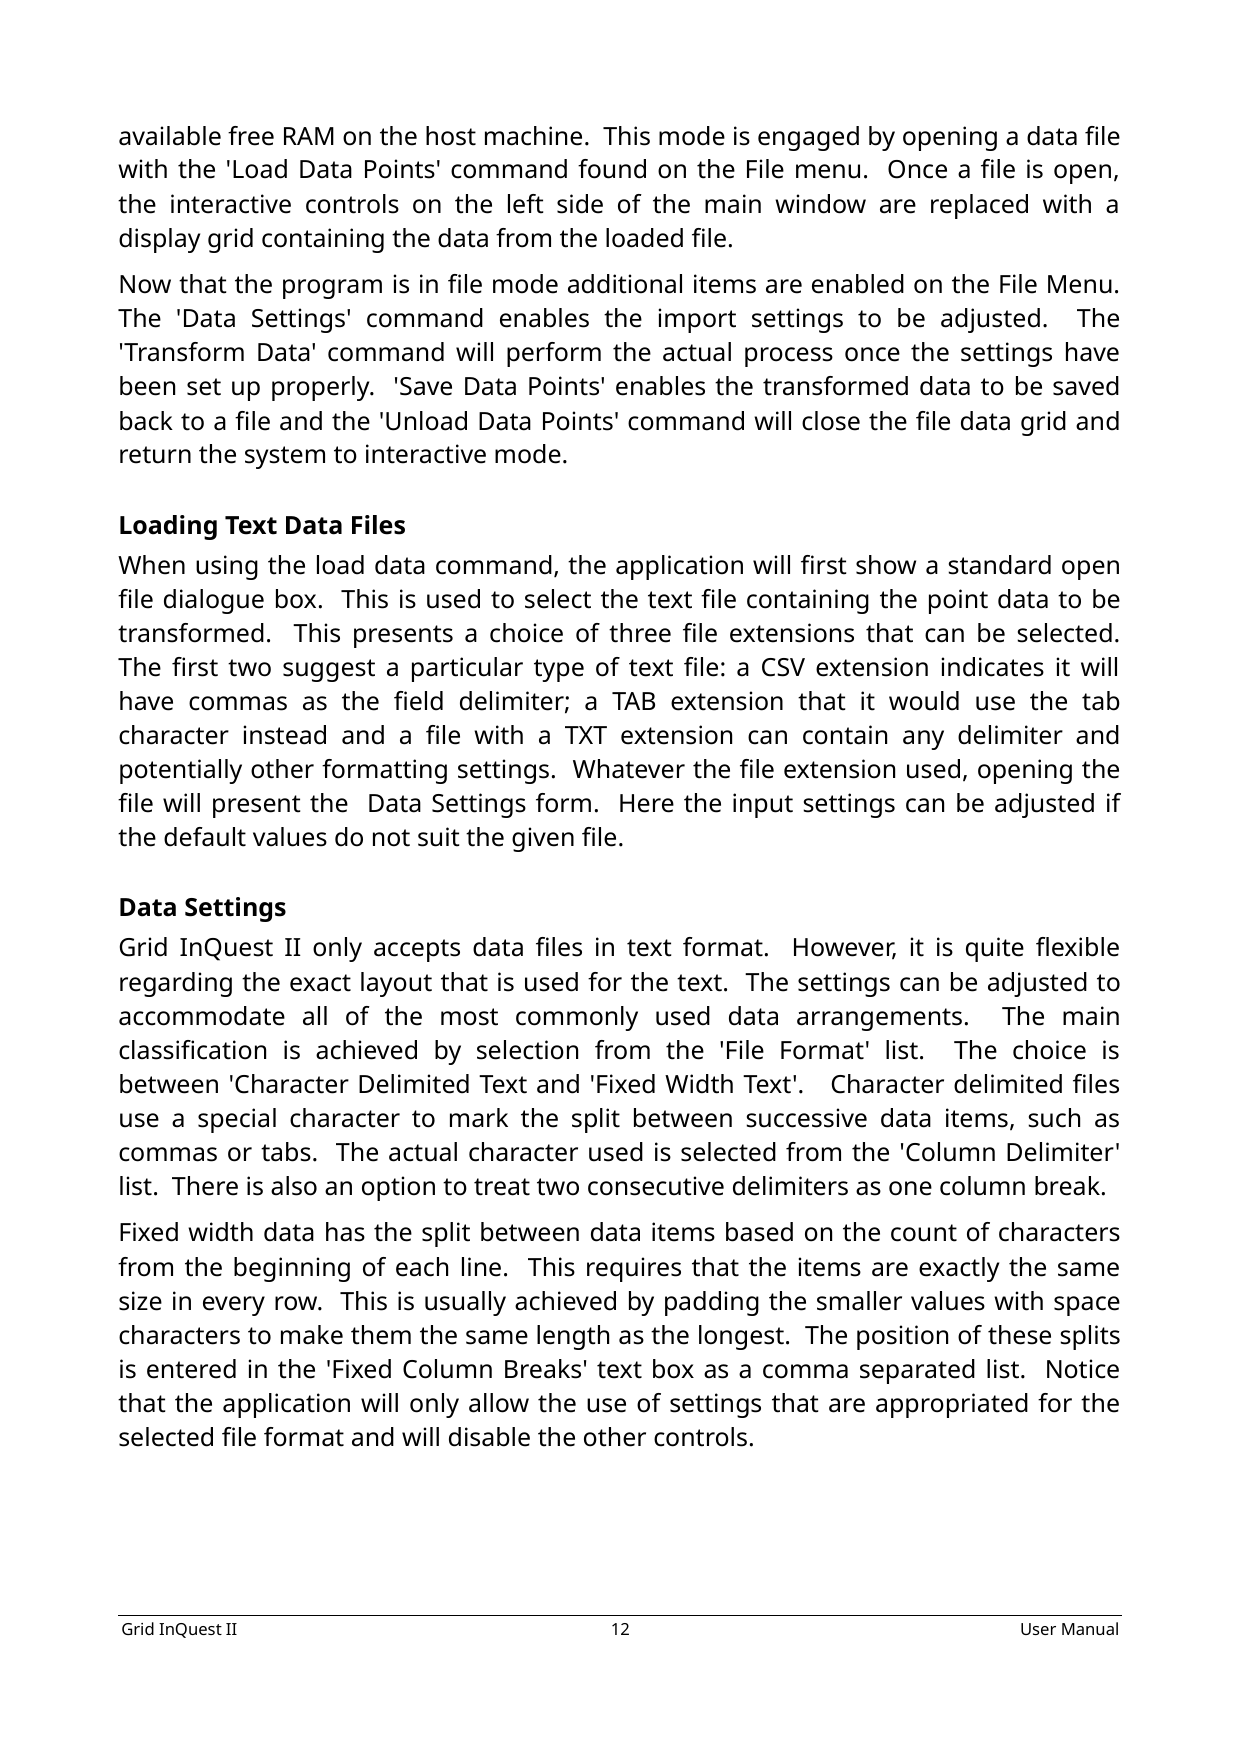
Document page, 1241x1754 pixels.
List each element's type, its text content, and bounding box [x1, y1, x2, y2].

text available free RAM on the host machine. This mode is engaged by opening a data file with the 'Load Data Points' command found on the File menu. Once a file is open, the interactive controls on the left side of the main window are replaced with a display grid containing the data from the loaded file. [118, 118, 1122, 254]
text Grid InQuest II only accepts data files in text format. However, it is quite flexible regarding the exact layout that is used for the text. The settings can be adjusted to accommodate all of the most commonly used data arrangements. The main classification is achieved by selection from the 'File Format' list. The choice is between 'Character Delimited Text and 'Fixed Width Text'. Character delimited files use a special character to mark the split between successive data items, such as commas or tabs. The actual character used is selected from the 'Column Delimiter' list. There is also an option to treat two consecutive delimiters as one column break. [118, 930, 1122, 1203]
text Now that the program is in file mode additional items are enabled on the File Menu. The 'Data Settings' command enables the import settings to be adjusted. The 'Transform Data' command will perform the actual process once the settings have been set up properly. 'Save Data Points' enables the transformed data to be saved back to a file and the 'Unload Data Points' command will close the file data grid and return the system to interactive mode. [118, 267, 1122, 471]
text Fixed width data has the split between data items based on the count of characters from the beginning of each line. This requires that the items are exactly the same size in every row. This is usually achieved by padding the smaller values with space characters to make them the same length as the longest. The position of these splits is entered in the 'Fixed Column Breaks' text box as a comma separated list. Notice that the application will only allow the use of settings that are appropriated for the selected file format and will disable the other controls. [118, 1215, 1122, 1453]
subtitle Data Settings [118, 890, 1122, 924]
text When using the load data command, the application will first show a standard open file dialogue box. This is used to select the text file containing the point data to be transformed. This presents a choice of three file extensions that can be selected. The first two suggest a particular type of text file: a CSV extension indicates it will have commas as the field delimiter; a TAB extension that it would use the tab character instead and a file with a TXT extension can contain any delimiter and potentially other formatting settings. Whatever the file extension used, opening the file will present the Data Settings form. Here the input settings can be adjusted if the default values do not suit the given file. [118, 547, 1122, 854]
subtitle Loading Text Data Files [118, 507, 1122, 541]
